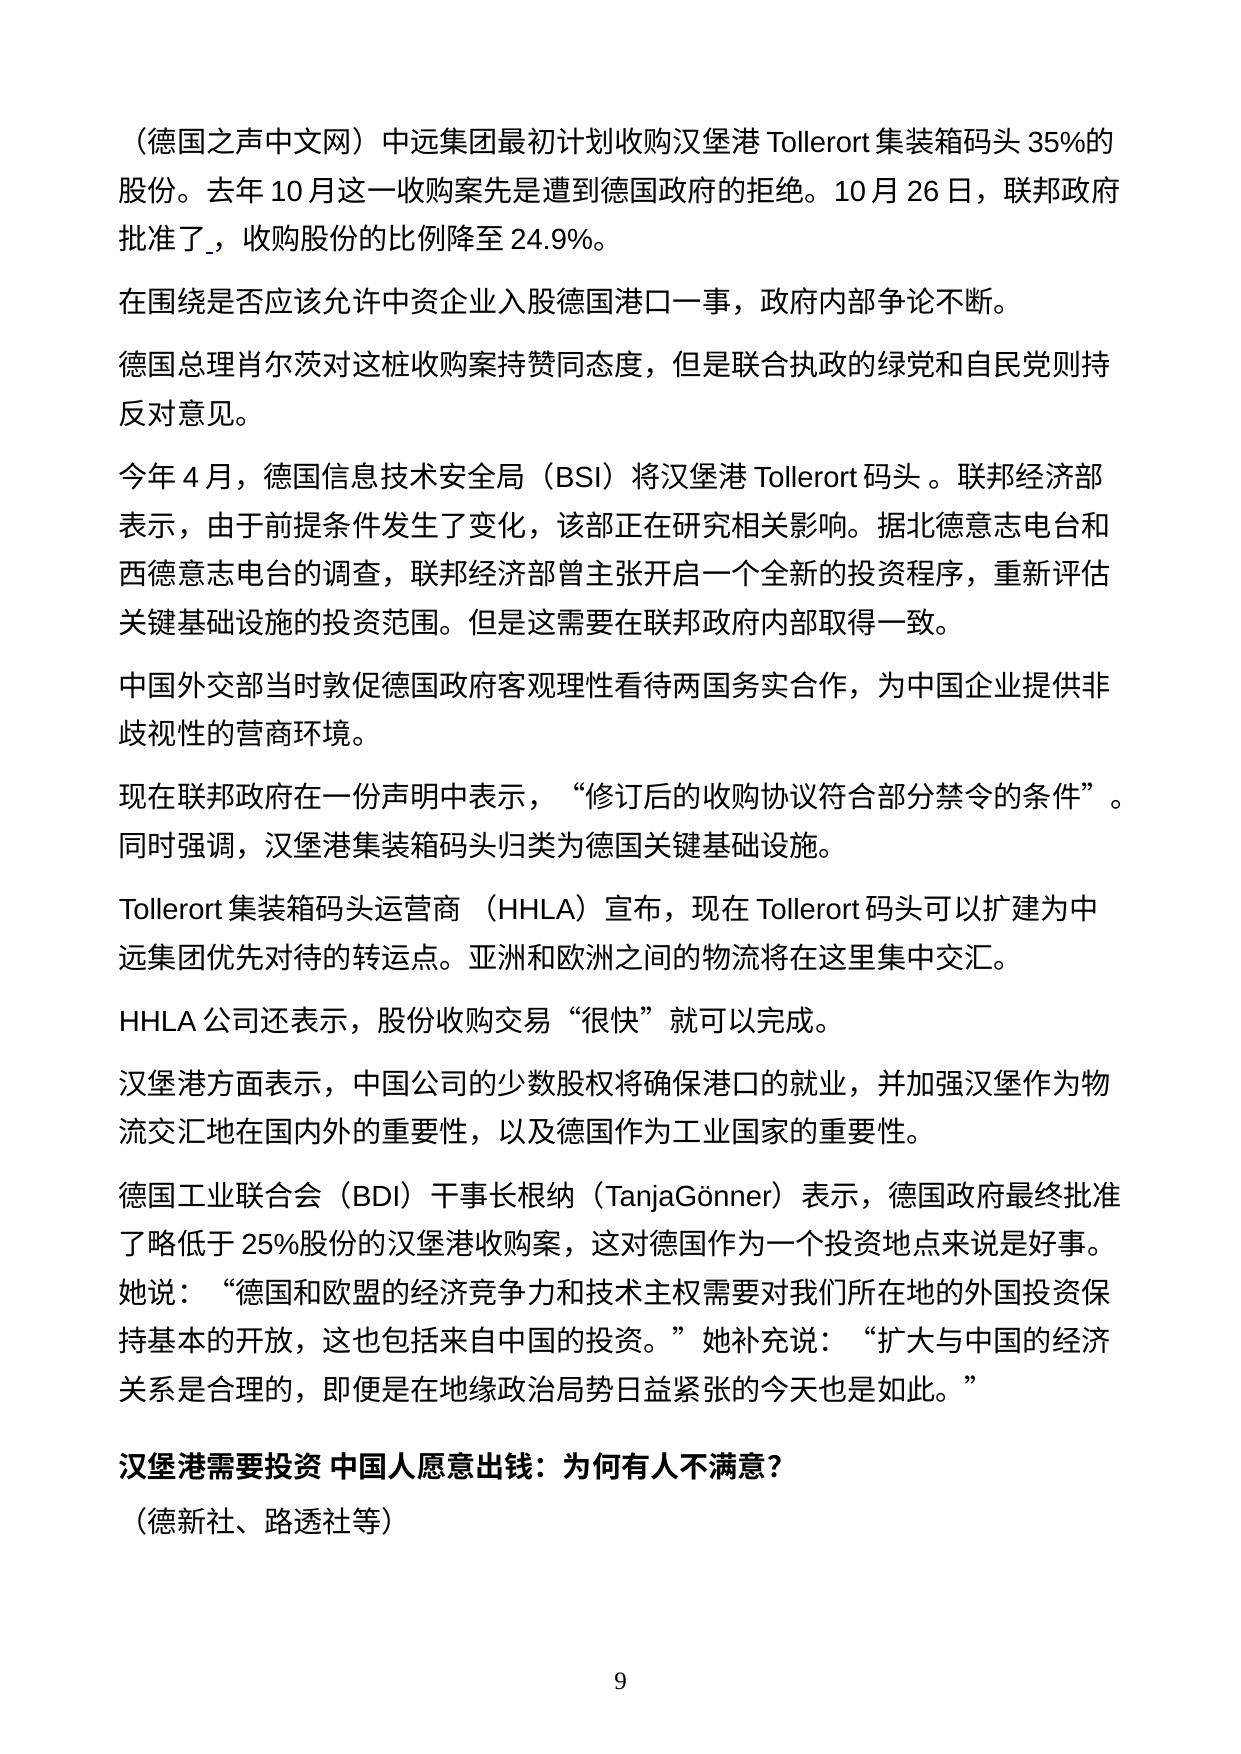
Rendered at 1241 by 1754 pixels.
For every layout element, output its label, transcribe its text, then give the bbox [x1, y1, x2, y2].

text （德新社、路透社等） [118, 1499, 1122, 1541]
text （德国之声中文网）中远集团最初计划收购汉堡港Tollerort集装箱码头35%的股份。去年10月这一收购案先是遭到德国政府的拒绝。10月26日，联邦政府批准了 ，收购股份的比例降至24.9%。 [118, 118, 1122, 258]
text 德国总理肖尔茨对这桩收购案持赞同态度，但是联合执政的绿党和自民党则持反对意见。 [118, 342, 1122, 433]
text 德国工业联合会（BDI）干事长根纳（TanjaGönner）表示，德国政府最终批准了略低于25%股份的汉堡港收购案，这对德国作为一个投资地点来说是好事。她说：“德国和欧盟的经济竞争力和技术主权需要对我们所在地的外国投资保持基本的开放，这也包括来自中国的投资。”她补充说：“扩大与中国的经济关系是合理的，即便是在地缘政治局势日益紧张的今天也是如此。” [118, 1172, 1122, 1408]
text Tollerort集装箱码头运营商 （HHLA）宣布，现在Tollerort码头可以扩建为中远集团优先对待的转运点。亚洲和欧洲之间的物流将在这里集中交汇。 [118, 886, 1122, 976]
text 在围绕是否应该允许中资企业入股德国港口一事，政府内部争论不断。 [118, 279, 1122, 321]
subtitle 汉堡港需要投资 中国人愿意出钱：为何有人不满意？ [118, 1444, 1122, 1486]
text HHLA公司还表示，股份收购交易“很快”就可以完成。 [118, 997, 1122, 1039]
text 今年4月，德国信息技术安全局（BSI）将汉堡港Tollerort码头 。联邦经济部表示，由于前提条件发生了变化，该部正在研究相关影响。据北德意志电台和西德意志电台的调查，联邦经济部曾主张开启一个全新的投资程序，重新评估关键基础设施的投资范围。但是这需要在联邦政府内部取得一致。 [118, 453, 1122, 641]
text 现在联邦政府在一份声明中表示，“修订后的收购协议符合部分禁令的条件”。同时强调，汉堡港集装箱码头归类为德国关键基础设施。 [118, 774, 1122, 865]
text 中国外交部当时敦促德国政府客观理性看待两国务实合作，为中国企业提供非歧视性的营商环境。 [118, 662, 1122, 753]
text 汉堡港方面表示，中国公司的少数股权将确保港口的就业，并加强汉堡作为物流交汇地在国内外的重要性，以及德国作为工业国家的重要性。 [118, 1060, 1122, 1151]
